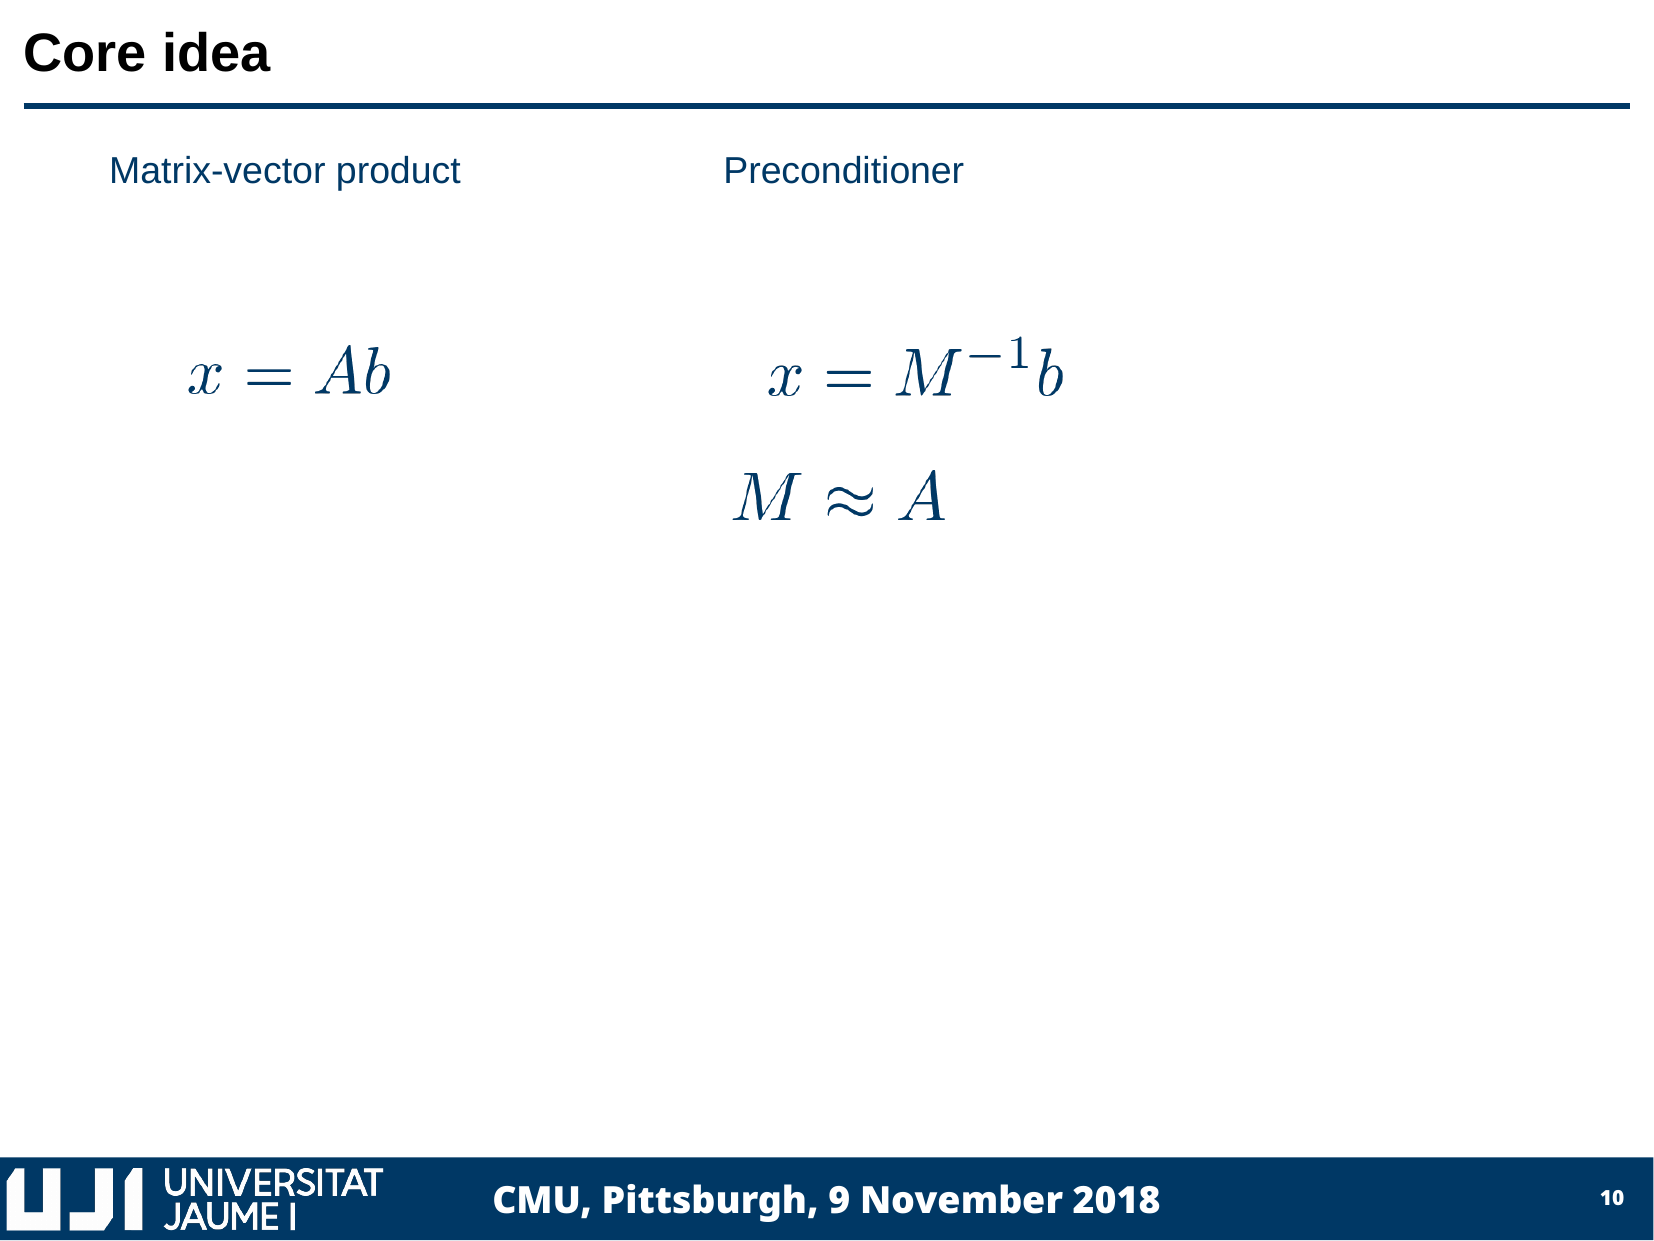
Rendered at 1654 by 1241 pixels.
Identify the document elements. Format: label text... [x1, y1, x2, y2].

title Core idea [23, 0, 1630, 107]
text_box Preconditioner [708, 141, 980, 199]
text_box Matrix-vector product [94, 141, 476, 199]
picture [768, 336, 1063, 396]
picture [0, 1158, 390, 1241]
picture [188, 345, 390, 394]
picture [732, 470, 945, 520]
